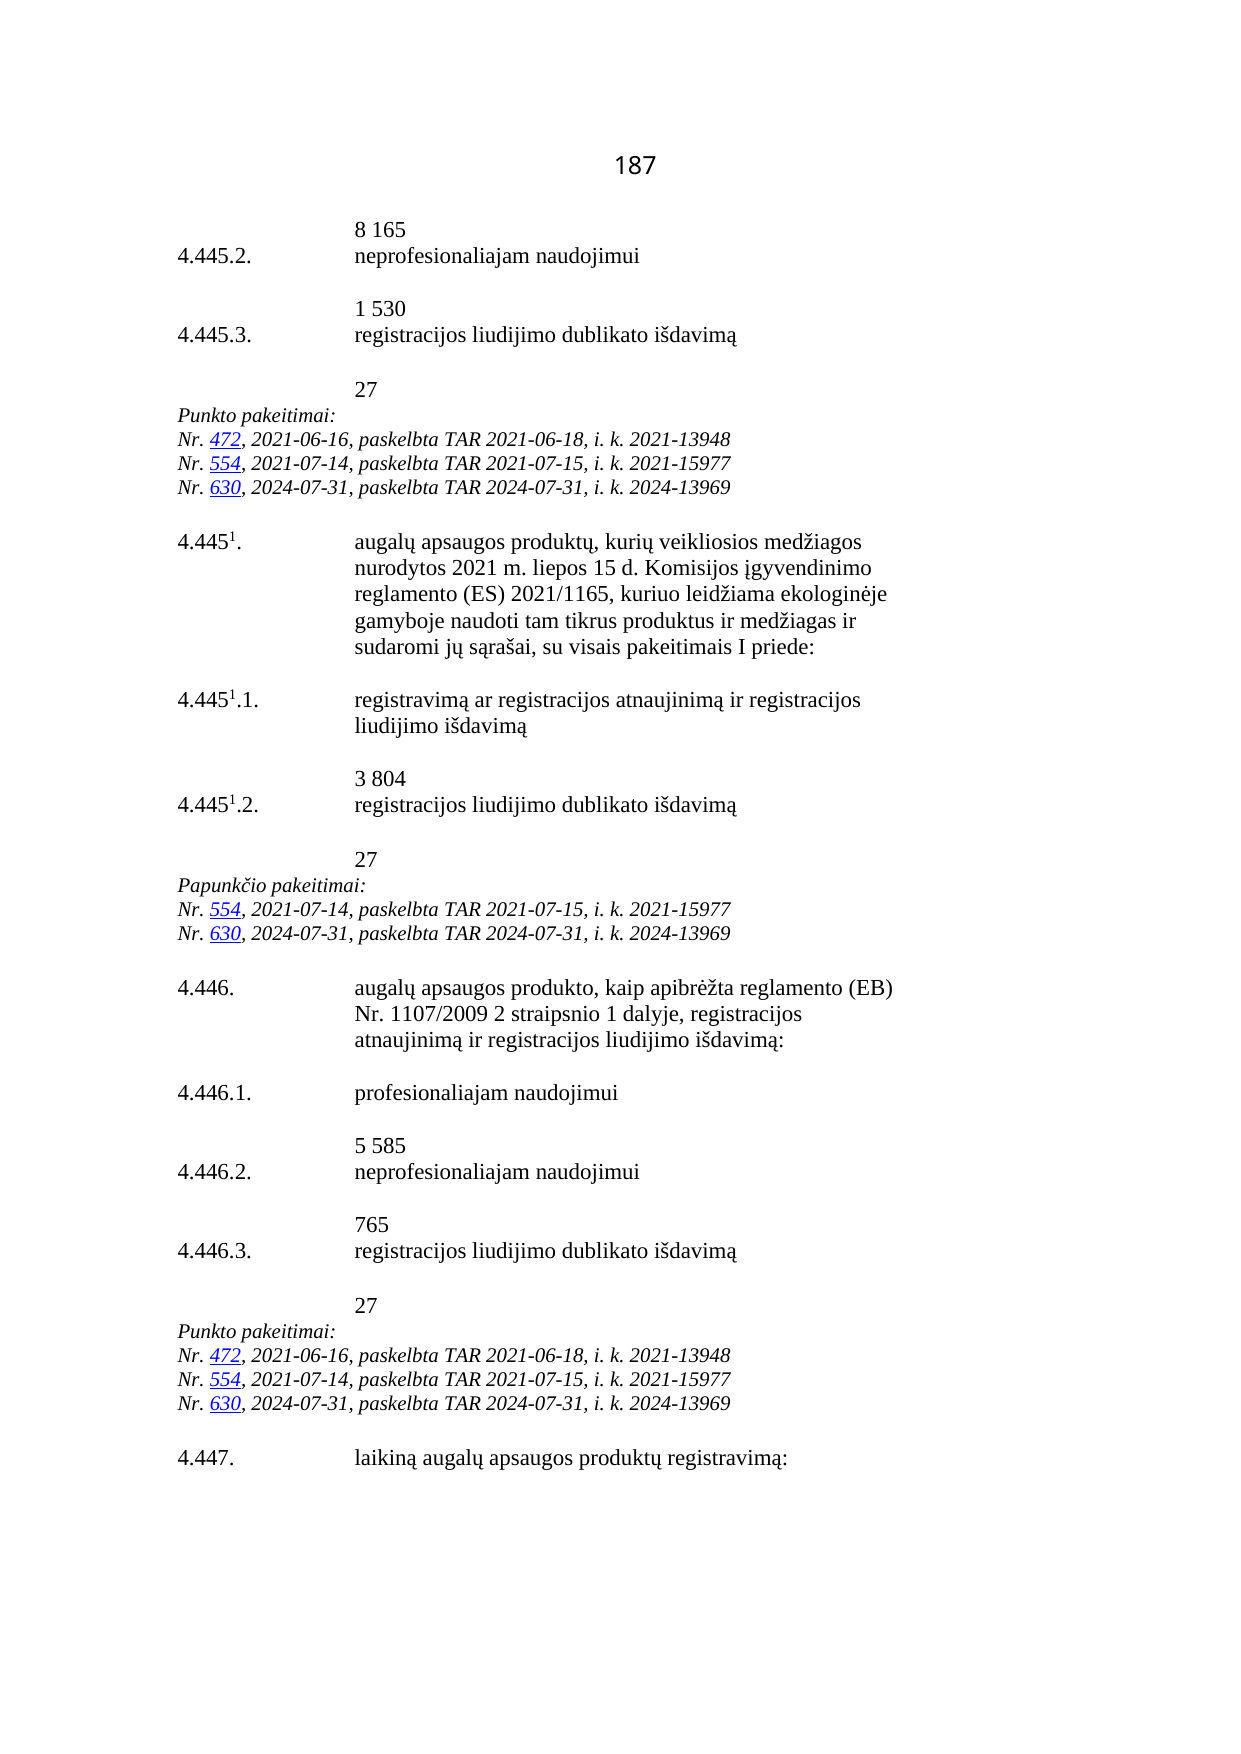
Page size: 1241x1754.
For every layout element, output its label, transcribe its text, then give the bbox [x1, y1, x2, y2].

text Nr. 472, 2021-06-16, paskelbta TAR 2021-06-18, i. k. 2021-13948 [177, 427, 1092, 451]
text 4.4451. augalų apsaugos produktų, kurių veikliosios medžiagos nurodytos 2021 m. liepos 15 d. Komisijos įgyvendinimo reglamento (ES) 2021/1165, kuriuo leidžiama ekologinėje gamyboje naudoti tam tikrus produktus ir medžiagas ir sudaromi jų sąrašai, su visais pakeitimais I priede: [177, 528, 915, 686]
text Nr. 630, 2024-07-31, paskelbta TAR 2024-07-31, i. k. 2024-13969 [177, 475, 1092, 499]
text Punkto pakeitimai: [177, 403, 1092, 427]
text 4.446.1. profesionaliajam naudojimui 5 585 [177, 1079, 915, 1158]
text 4.445.3. registracijos liudijimo dublikato išdavimą 27 [177, 321, 915, 403]
text 4.4451.1. registravimą ar registracijos atnaujinimą ir registracijos liudijimo išdavimą 3 804 [177, 686, 915, 791]
text 4.445.2. neprofesionaliajam naudojimui 1 530 [177, 242, 915, 321]
text Nr. 472, 2021-06-16, paskelbta TAR 2021-06-18, i. k. 2021-13948 [177, 1343, 1092, 1367]
text Nr. 554, 2021-07-14, paskelbta TAR 2021-07-15, i. k. 2021-15977 [177, 1367, 1092, 1391]
text Papunkčio pakeitimai: [177, 873, 1092, 897]
text 4.446.2. neprofesionaliajam naudojimui 765 [177, 1158, 915, 1237]
text Nr. 554, 2021-07-14, paskelbta TAR 2021-07-15, i. k. 2021-15977 [177, 897, 1092, 921]
text 8 165 [177, 216, 915, 242]
text Nr. 630, 2024-07-31, paskelbta TAR 2024-07-31, i. k. 2024-13969 [177, 921, 1092, 945]
text Nr. 630, 2024-07-31, paskelbta TAR 2024-07-31, i. k. 2024-13969 [177, 1391, 1092, 1415]
text 4.446.3. registracijos liudijimo dublikato išdavimą 27 [177, 1237, 915, 1319]
text Nr. 554, 2021-07-14, paskelbta TAR 2021-07-15, i. k. 2021-15977 [177, 451, 1092, 475]
text 4.4451.2. registracijos liudijimo dublikato išdavimą 27 [177, 791, 915, 873]
text 4.446. augalų apsaugos produkto, kaip apibrėžta reglamento (EB) Nr. 1107/2009 2 straipsnio 1 dalyje, registracijos atnaujinimą ir registracijos liudijimo išdavimą: [177, 974, 915, 1079]
text 4.447. laikiną augalų apsaugos produktų registravimą: [177, 1444, 945, 1496]
text Punkto pakeitimai: [177, 1319, 1092, 1343]
